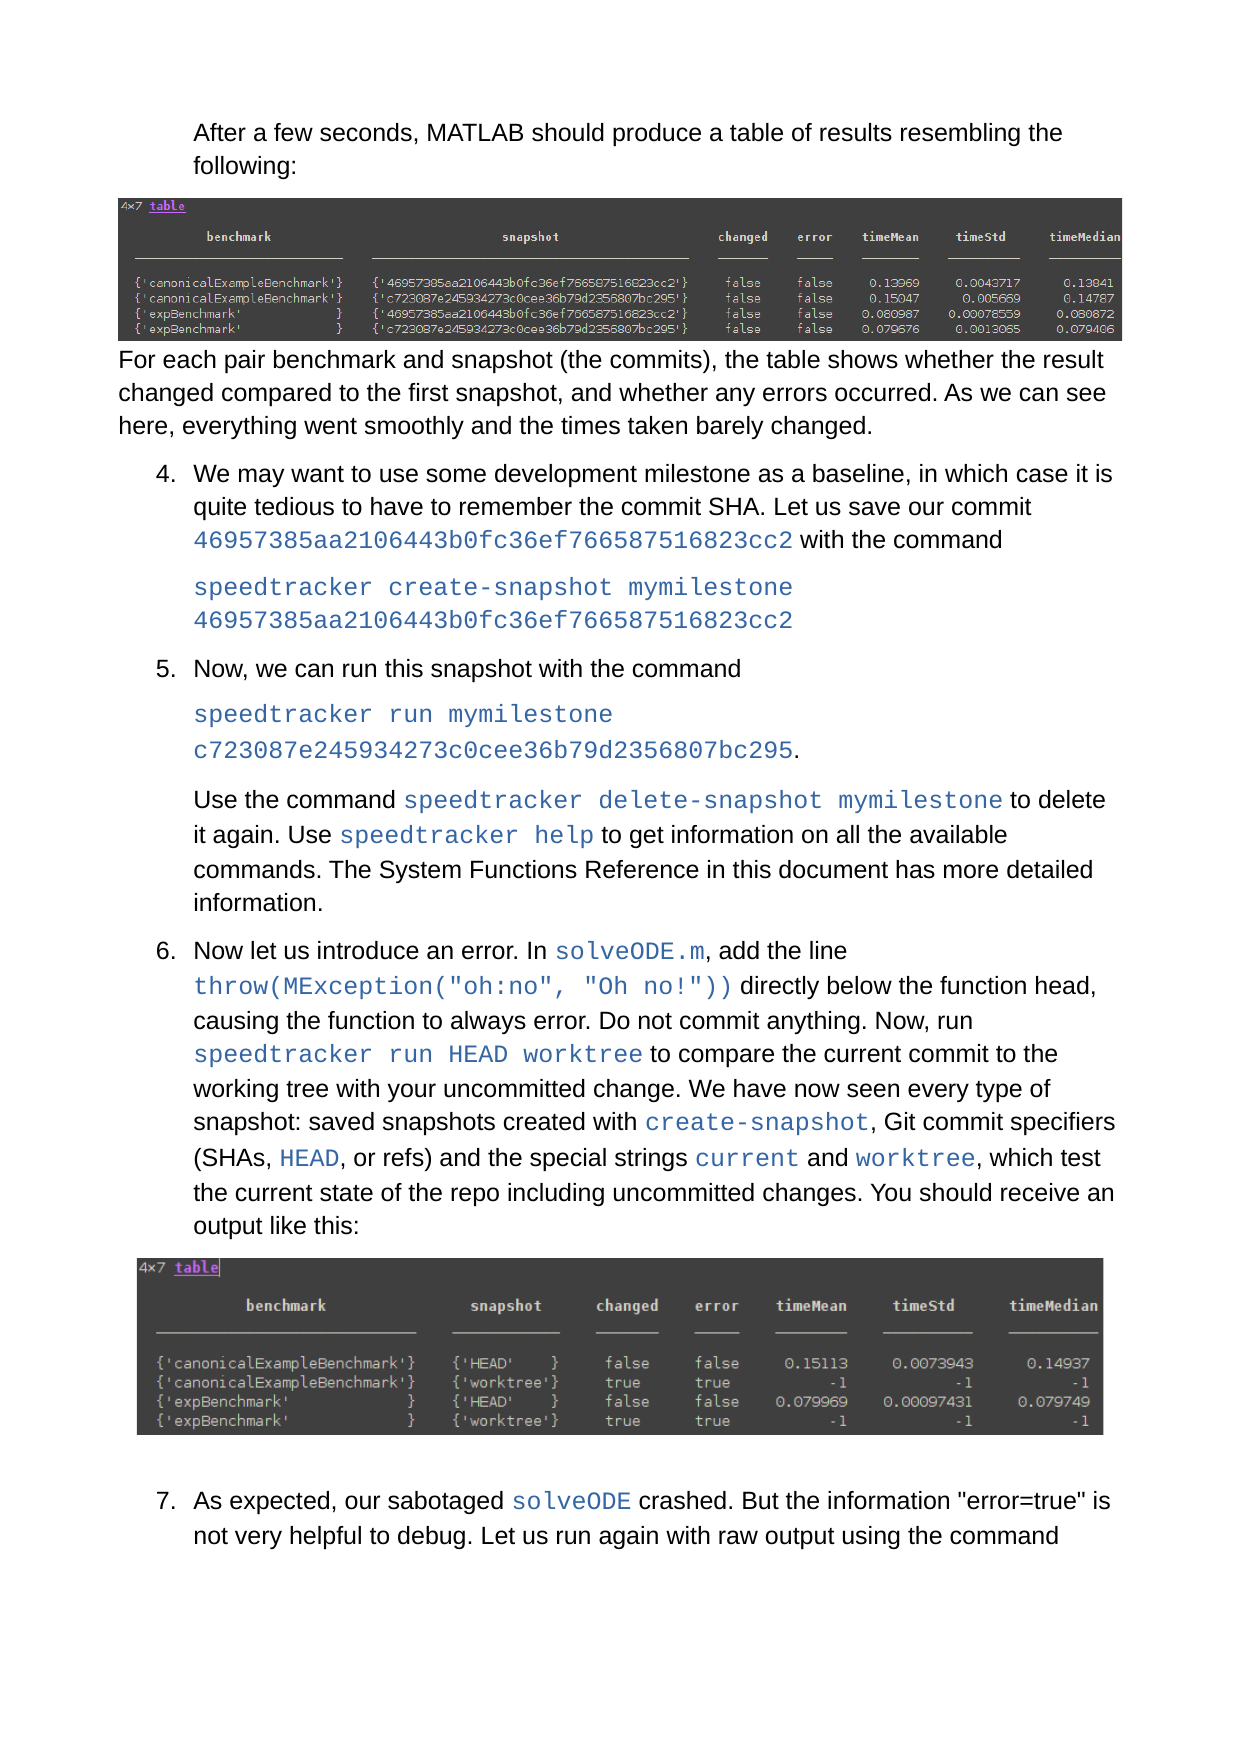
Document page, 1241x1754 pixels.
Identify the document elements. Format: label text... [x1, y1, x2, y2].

list Now, we can run this snapshot with the command [156, 654, 1122, 683]
picture [118, 198, 1123, 341]
list speedtracker create-snapshot mymilestone 46957385aa2106443b0fc36ef766587516823cc2 [156, 575, 1122, 636]
picture [136, 1258, 1104, 1435]
list We may want to use some development milestone as a baseline, in which case it is quite tedious to have to remember the commit SHA. Let us save our commit 46957385aa2106443b0fc36ef766587516823cc2 with the command [156, 459, 1122, 556]
list Use the command speedtracker delete-snapshot mymilestone to delete it again. Use speedtracker help to get information on all the available commands. The System Functions Reference in this document has more detailed information. [156, 785, 1122, 917]
text For each pair benchmark and snapshot (the commits), the table shows whether the result changed compared to the first snapshot, and whether any errors occurred. As we can see here, everything went smoothly and the times taken barely changed. [118, 341, 1122, 440]
list After a few seconds, MATLAB should produce a table of results resembling the following: [156, 118, 1122, 180]
list speedtracker run mymilestone c723087e245934273c0cee36b79d2356807bc295. [156, 702, 1122, 766]
list Now let us introduce an error. In solveODE.m, add the line throw(MException("oh:no", "Oh no!")) directly below the function head, causing the function to always error. Do not commit anything. Now, run speedtracker run HEAD worktree to compare the current commit to the working tree with your uncommitted change. We have now seen every type of snapshot: saved snapshots created with create-snapshot, Git commit specifiers (SHAs, HEAD, or refs) and the special strings current and worktree, which test the current state of the repo including uncommitted changes. You should receive an output like this: [156, 936, 1122, 1239]
list As expected, our sabotaged solveODE crashed. But the information "error=true" is not very helpful to debug. Let us run again with raw output using the command [156, 1486, 1122, 1550]
